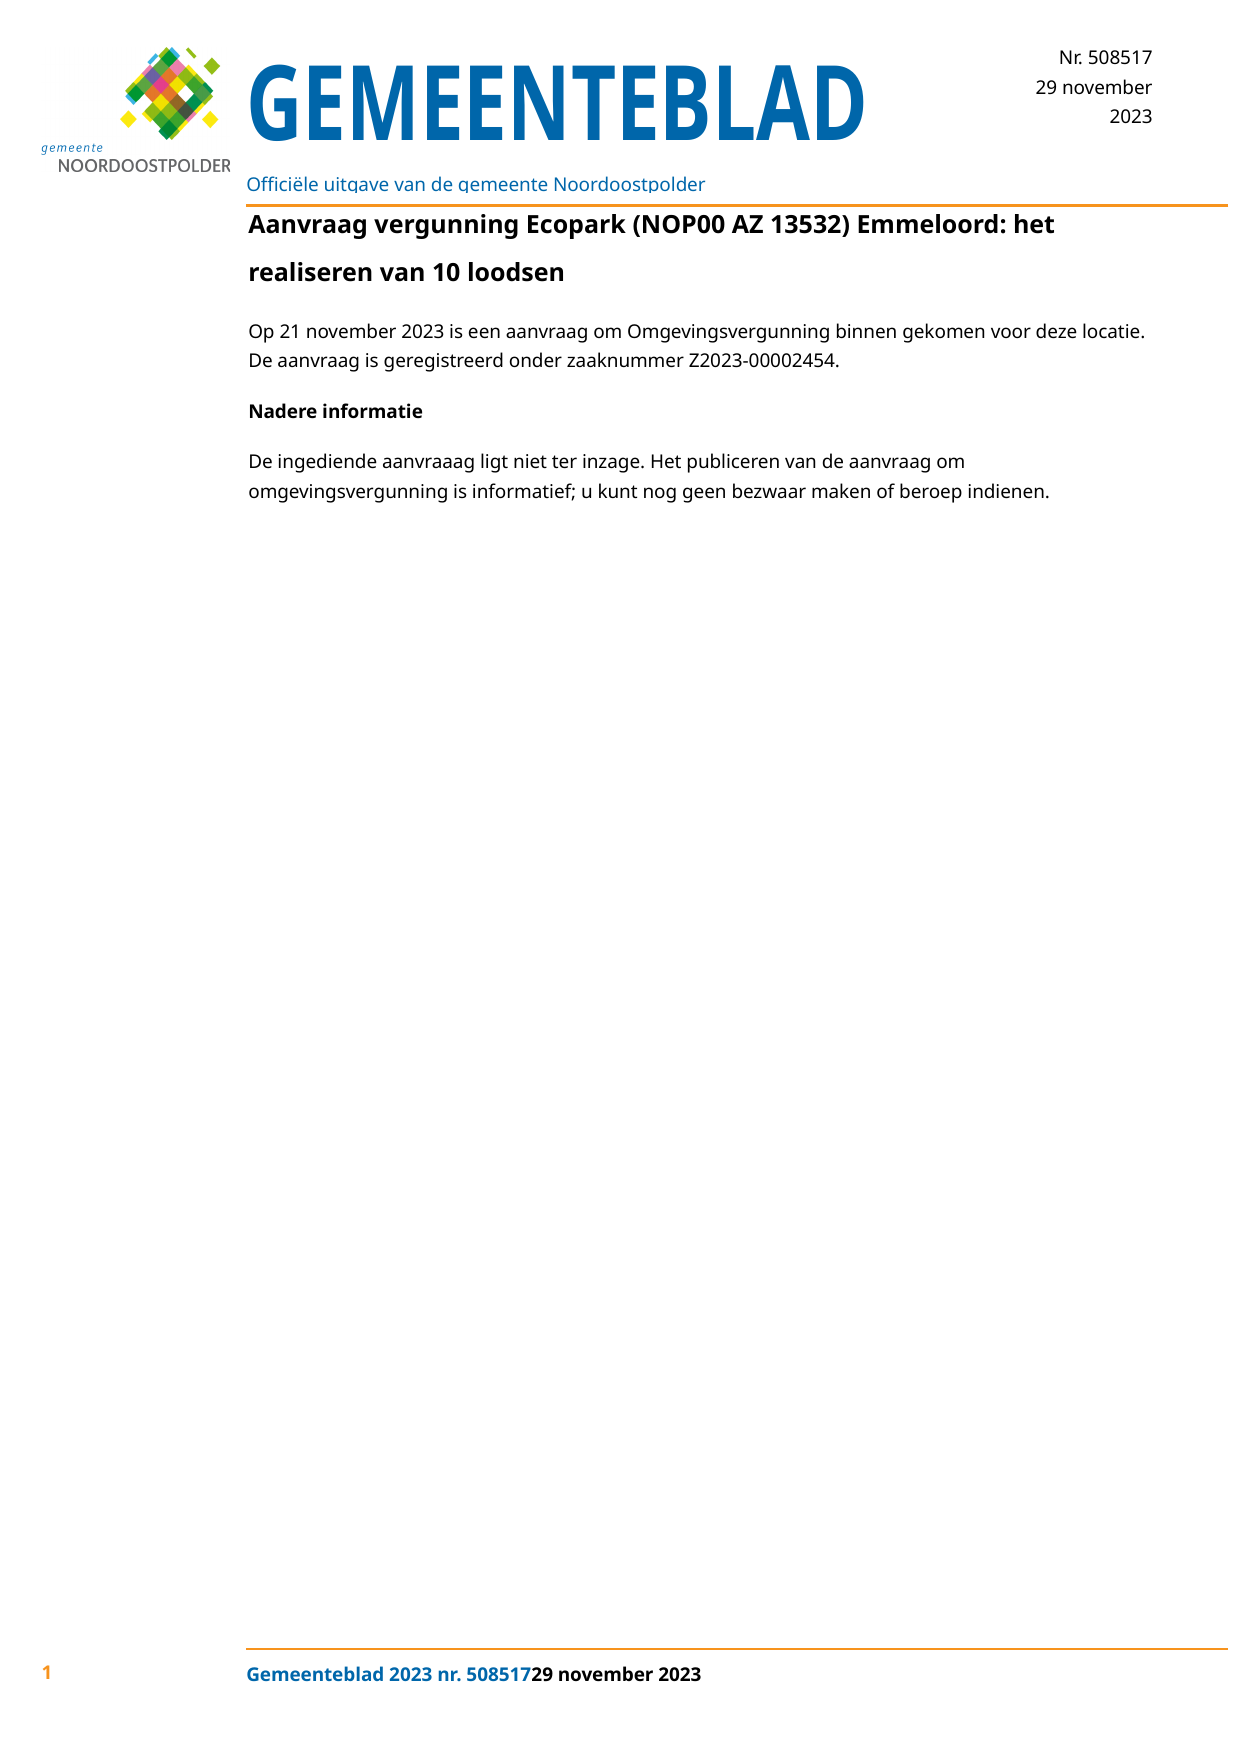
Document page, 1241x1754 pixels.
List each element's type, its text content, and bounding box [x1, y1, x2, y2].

text Aanvraag vergunning Ecopark (NOP00 AZ 13532) Emmeloord: het realiseren van 10 loodsen [248, 207, 1152, 288]
picture [41, 47, 231, 172]
text De ingediende aanvraaag ligt niet ter inzage. Het publiceren van de aanvraag om omgevingsvergunning is informatief; u kunt nog geen bezwaar maken of beroep indienen. [248, 448, 1152, 504]
text Op 21 november 2023 is een aanvraag om Omgevingsvergunning binnen gekomen voor deze locatie. De aanvraag is geregistreerd onder zaaknummer Z2023-00002454. [248, 318, 1152, 373]
text Nadere informatie [248, 398, 1152, 424]
